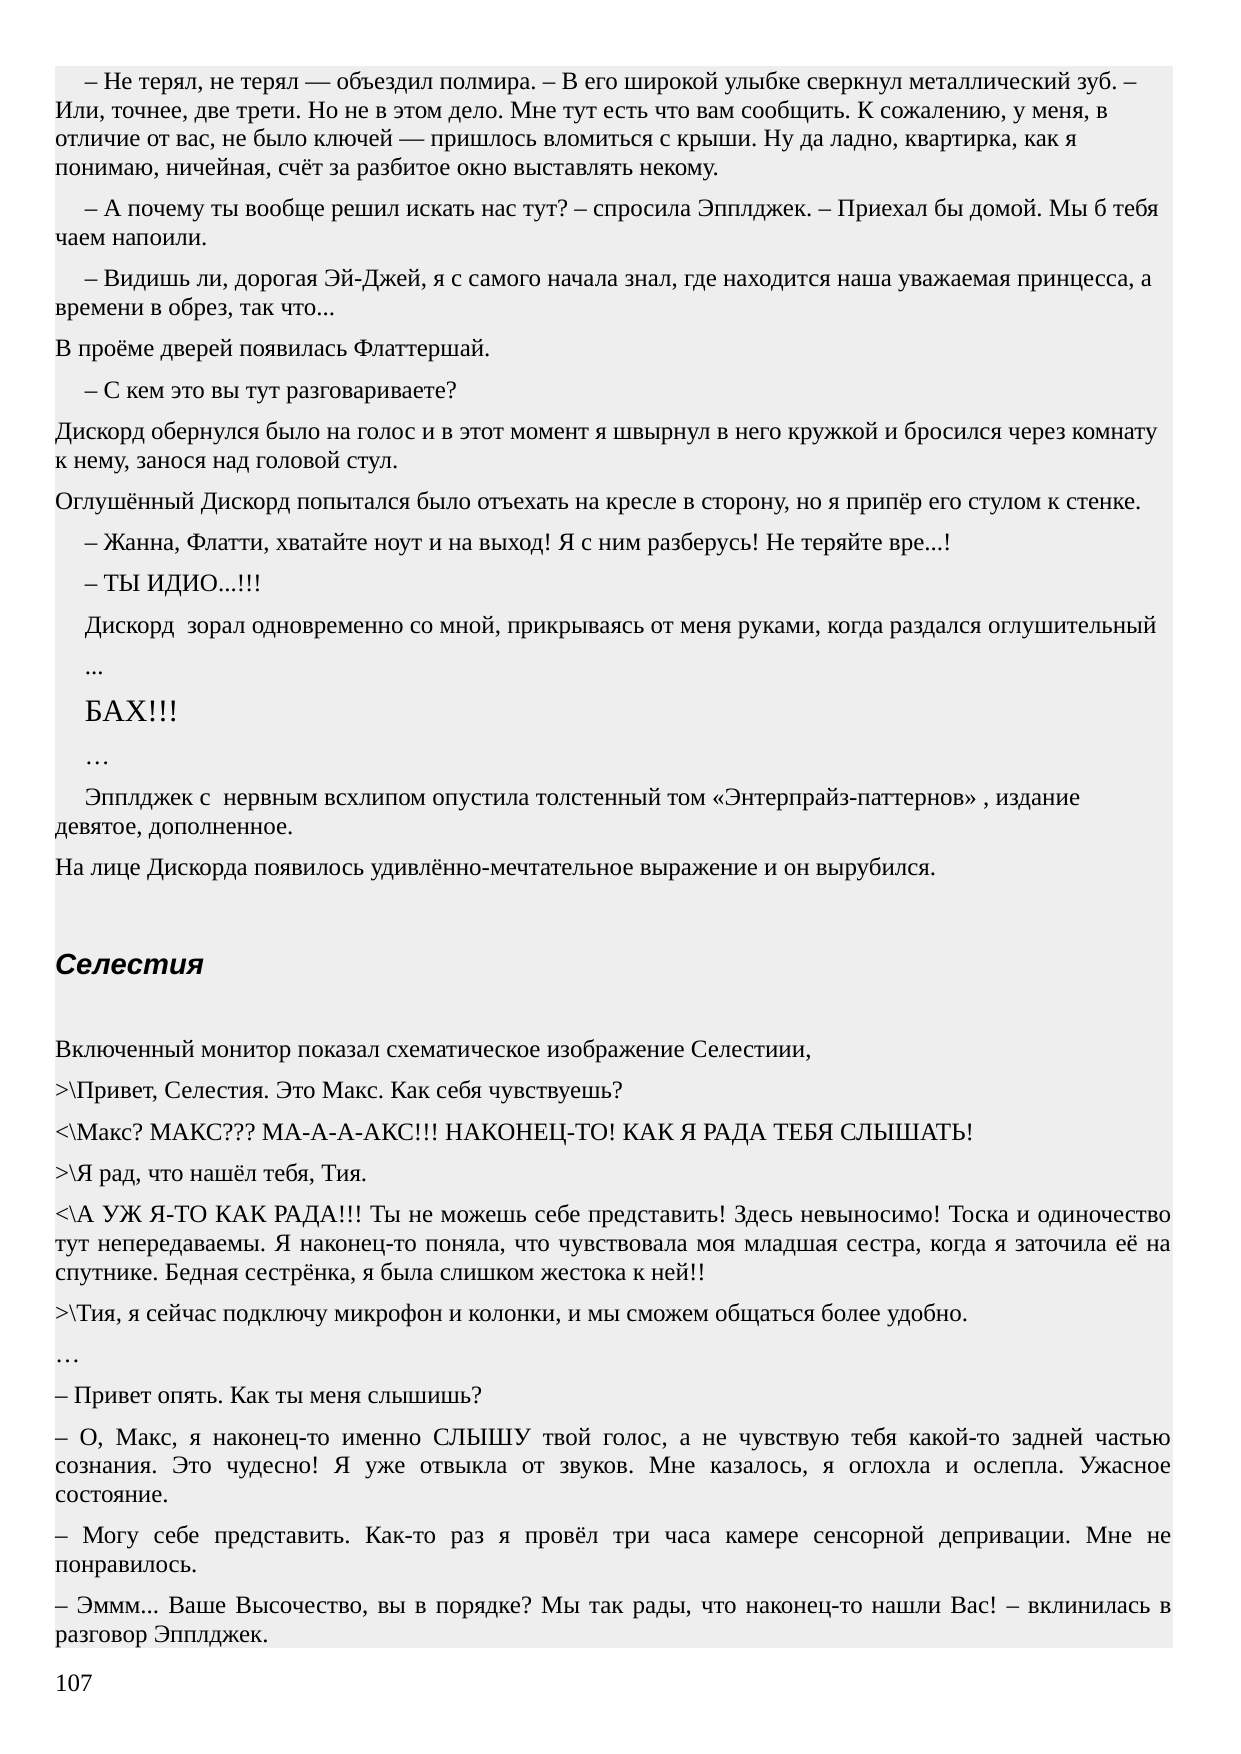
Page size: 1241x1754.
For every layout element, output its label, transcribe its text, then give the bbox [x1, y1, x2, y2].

text Эпплджек с нервным всхлипом опустила толстенный том «Энтерпрайз-паттернов» , издание девятое, дополненное. [55, 782, 1173, 839]
text БАХ!!! [55, 692, 1173, 728]
text – Эммм... Ваше Высочество, вы в порядке? Мы так рады, что наконец-то нашли Вас! – вклинилась в разговор Эпплджек. [55, 1591, 1173, 1648]
list Дискорд обернулся было на голос и в этот момент я швырнул в него кружкой и бросился через комнату к нему, занося над головой стул. [55, 416, 1173, 473]
text – Привет опять. Как ты меня слышишь? [55, 1381, 1173, 1409]
text В проёме дверей появилась Флаттершай. [55, 333, 1173, 362]
text На лице Дискорда появилось удивлённо-мечтательное выражение и он вырубился. [55, 852, 1173, 881]
text … [55, 741, 1173, 769]
text – О, Макс, я наконец-то именно СЛЫШУ твой голос, а не чувствую тебя какой-то задней частью сознания. Это чудесно! Я уже отвыкла от звуков. Мне казалось, я оглохла и ослепла. Ужасное состояние. [55, 1422, 1173, 1508]
text – Не терял, не терял — объездил полмира. – В его широкой улыбке сверкнул металлический зуб. – Или, точнее, две трети. Но не в этом дело. Мне тут есть что вам сообщить. К сожалению, у меня, в отличие от вас, не было ключей — пришлось вломиться с крыши. Ну да ладно, квартирка, как я понимаю, ничейная, счёт за разбитое окно выставлять некому. [55, 66, 1173, 181]
text – Видишь ли, дорогая Эй-Джей, я с самого начала знал, где находится наша уважаемая принцесса, а времени в обрез, так что... [55, 263, 1173, 321]
text >\Я рад, что нашёл тебя, Тия. [55, 1158, 1173, 1187]
text Включенный монитор показал схематическое изображение Селестиии, [55, 1034, 1173, 1063]
text – ТЫ ИДИО...!!! [55, 568, 1173, 597]
text Оглушённый Дискорд попытался было отъехать на кресле в сторону, но я припёр его стулом к стенке. [55, 486, 1173, 515]
text <\Макс? МАКС??? МА-А-А-АКС!!! НАКОНЕЦ-ТО! КАК Я РАДА ТЕБЯ СЛЫШАТЬ! [55, 1117, 1173, 1146]
text – Жанна, Флатти, хватайте ноут и на выход! Я с ним разберусь! Не теряйте вре...! [55, 527, 1173, 556]
text – А почему ты вообще решил искать нас тут? – спросила Эпплджек. – Приехал бы домой. Мы б тебя чаем напоили. [55, 193, 1173, 251]
text <\А УЖ Я-ТО КАК РАДА!!! Ты не можешь себе представить! Здесь невыносимо! Тоска и одиночество тут непередаваемы. Я наконец-то поняла, что чувствовала моя младшая сестра, когда я заточила её на спутнике. Бедная сестрёнка, я была слишком жестока к ней!! [55, 1199, 1173, 1286]
text Дискорд зорал одновременно со мной, прикрываясь от меня руками, когда раздался оглушительный [55, 610, 1173, 638]
text – Могу себе представить. Как-то раз я провёл три часа камере сенсорной депривации. Мне не понравилось. [55, 1521, 1173, 1578]
text … [55, 1339, 1173, 1368]
text – С кем это вы тут разговариваете? [55, 375, 1173, 403]
text ... [55, 651, 1173, 680]
text >\Привет, Селестия. Это Макс. Как себя чувствуешь? [55, 1076, 1173, 1104]
text >\Тия, я сейчас подключу микрофон и колонки, и мы сможем общаться более удобно. [55, 1298, 1173, 1327]
subtitle Селестия [55, 947, 1173, 981]
